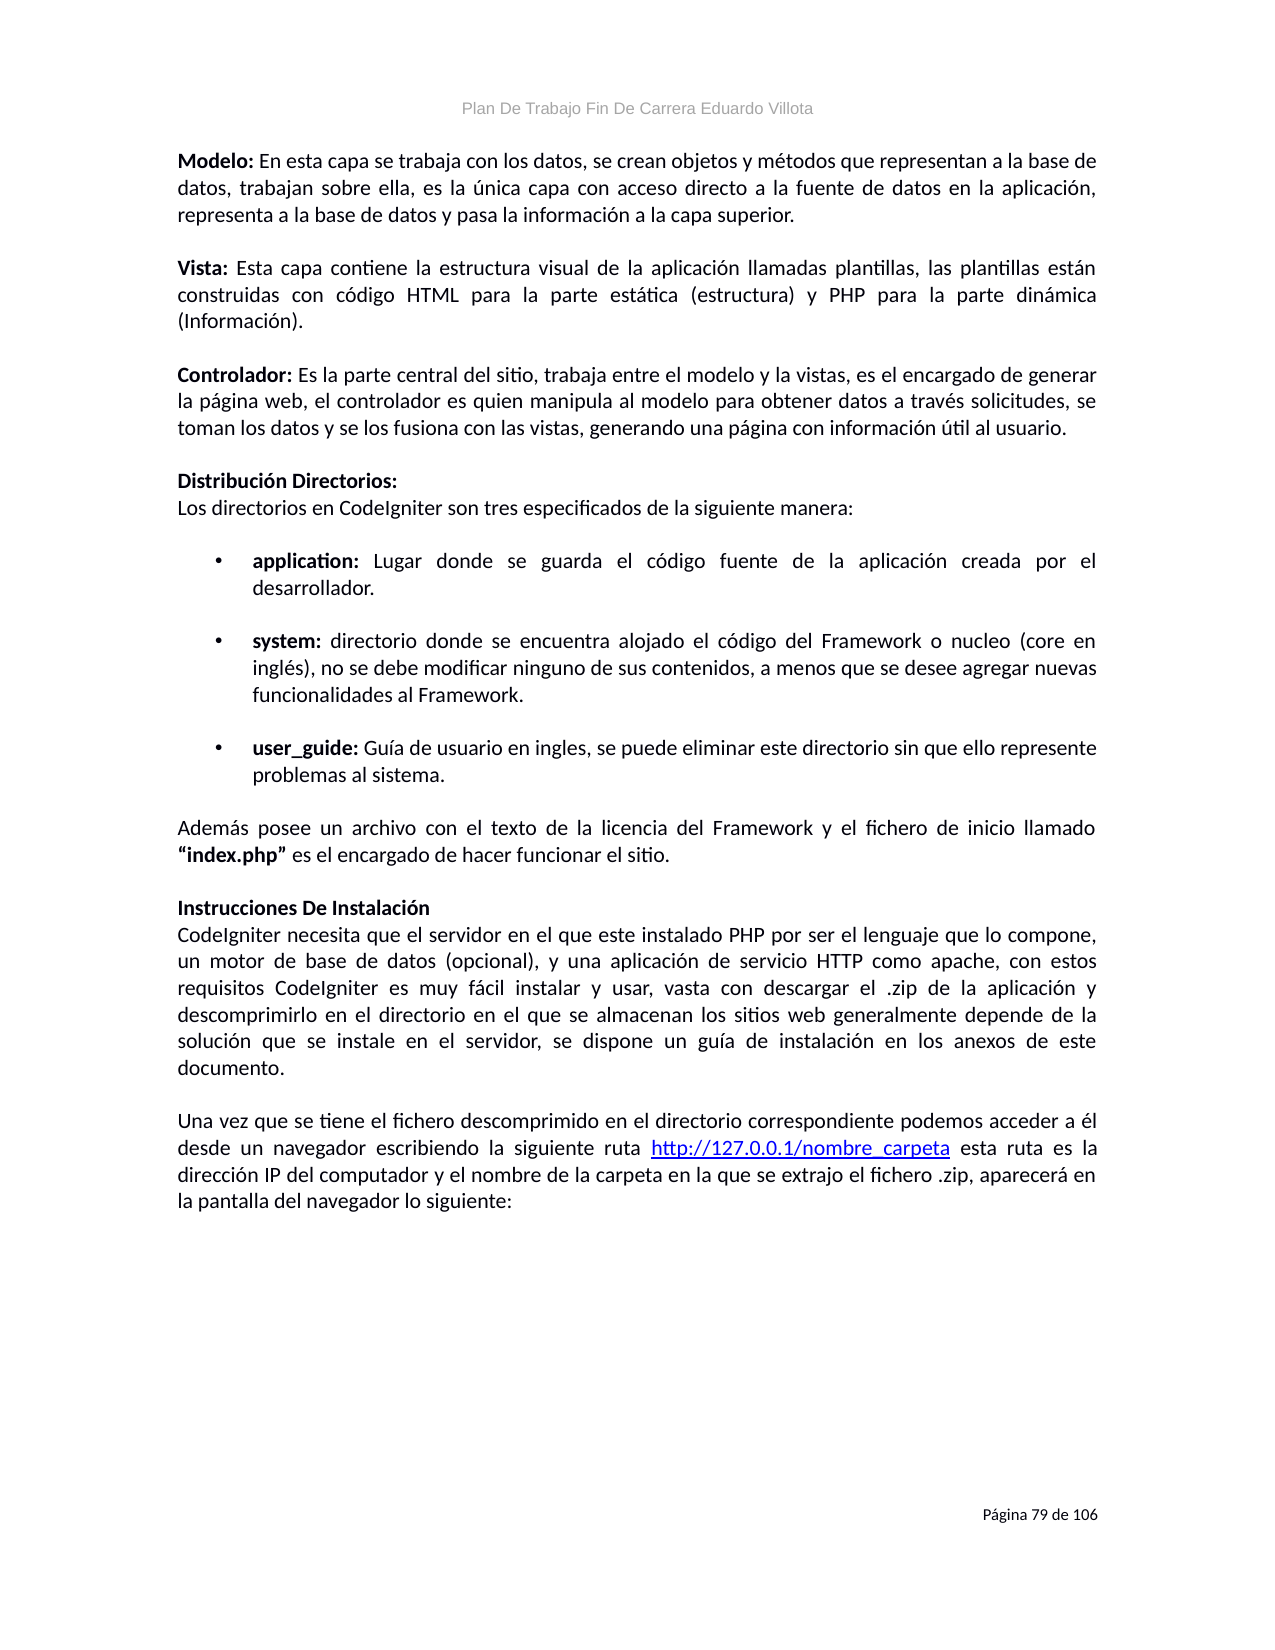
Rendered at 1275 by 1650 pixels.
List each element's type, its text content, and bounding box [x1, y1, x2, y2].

text Instrucciones De Instalación [177, 894, 1098, 921]
text Modelo: En esta capa se trabaja con los datos, se crean objetos y métodos que representan a la base de datos, trabajan sobre ella, es la única capa con acceso directo a la fuente de datos en la aplicación, representa a la base de datos y pasa la información a la capa superior. [177, 148, 1098, 228]
list system: directorio donde se encuentra alojado el código del Framework o nucleo (core en inglés), no se debe modificar ninguno de sus contenidos, a menos que se desee agregar nuevas funcionalidades al Framework. [215, 628, 1098, 708]
text Distribución Directorios: [177, 468, 1098, 494]
text Una vez que se tiene el fichero descomprimido en el directorio correspondiente podemos acceder a él desde un navegador escribiendo la siguiente ruta http://127.0.0.1/nombre_carpeta esta ruta es la dirección IP del computador y el nombre de la carpeta en la que se extrajo el fichero .zip, aparecerá en la pantalla del navegador lo siguiente: [177, 1108, 1098, 1214]
list application: Lugar donde se guarda el código fuente de la aplicación creada por el desarrollador. [215, 548, 1098, 601]
text Controlador: Es la parte central del sitio, trabaja entre el modelo y la vistas, es el encargado de generar la página web, el controlador es quien manipula al modelo para obtener datos a través solicitudes, se toman los datos y se los fusiona con las vistas, generando una página con información útil al usuario. [177, 361, 1098, 441]
list user_guide: Guía de usuario en ingles, se puede eliminar este directorio sin que ello represente problemas al sistema. [215, 734, 1098, 788]
text Los directorios en CodeIgniter son tres especificados de la siguiente manera: [177, 494, 1098, 521]
text CodeIgniter necesita que el servidor en el que este instalado PHP por ser el lenguaje que lo compone, un motor de base de datos (opcional), y una aplicación de servicio HTTP como apache, con estos requisitos CodeIgniter es muy fácil instalar y usar, vasta con descargar el .zip de la aplicación y descomprimirlo en el directorio en el que se almacenan los sitios web generalmente depende de la solución que se instale en el servidor, se dispone un guía de instalación en los anexos de este documento. [177, 921, 1098, 1081]
text Vista: Esta capa contiene la estructura visual de la aplicación llamadas plantillas, las plantillas están construidas con código HTML para la parte estática (estructura) y PHP para la parte dinámica (Información). [177, 254, 1098, 334]
text Además posee un archivo con el texto de la licencia del Framework y el fichero de inicio llamado “index.php” es el encargado de hacer funcionar el sitio. [177, 814, 1098, 868]
